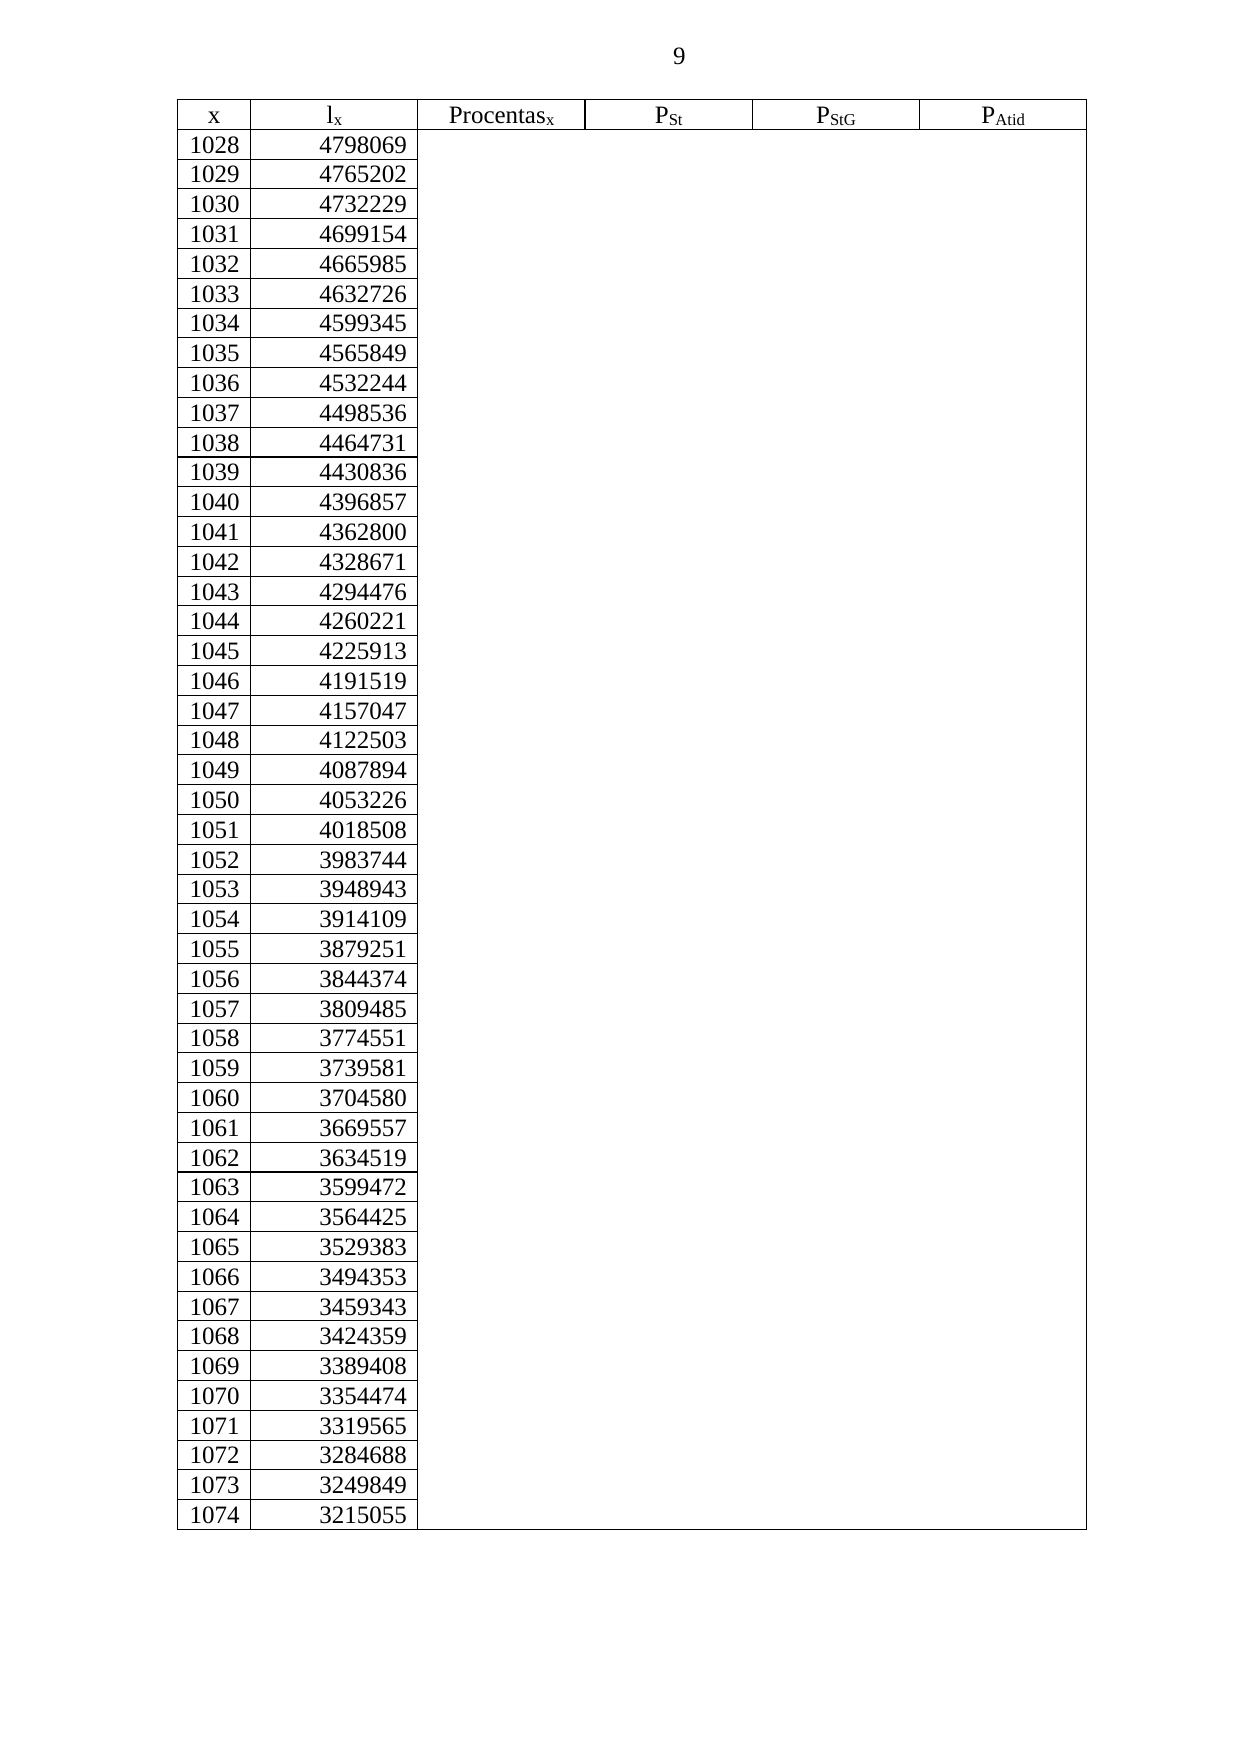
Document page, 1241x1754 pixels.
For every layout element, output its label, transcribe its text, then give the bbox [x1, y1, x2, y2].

table_cell 4087894 [251, 755, 417, 784]
table_cell 4732229 [251, 189, 417, 218]
table_cell 3215055 [251, 1500, 417, 1529]
table_cell 1051 [178, 815, 250, 844]
table_cell 1043 [178, 577, 250, 605]
table_cell 3948943 [251, 875, 417, 903]
table_cell 1070 [178, 1381, 250, 1410]
table_cell 1054 [178, 904, 250, 933]
table_header PStG [753, 100, 919, 129]
table_cell 4599345 [251, 309, 417, 337]
table_cell 3249849 [251, 1470, 417, 1499]
table_cell 3704580 [251, 1083, 417, 1112]
table_cell 3879251 [251, 934, 417, 963]
table_cell 3669557 [251, 1113, 417, 1142]
table_cell 1056 [178, 964, 250, 993]
table_cell 4632726 [251, 279, 417, 307]
table_cell 4498536 [251, 398, 417, 427]
table_cell 1055 [178, 934, 250, 963]
table_cell 1062 [178, 1143, 250, 1171]
table_cell 1029 [178, 160, 250, 188]
table_cell 3494353 [251, 1262, 417, 1291]
table_cell 1073 [178, 1470, 250, 1499]
table_cell 3529383 [251, 1232, 417, 1261]
table_cell 1063 [178, 1173, 250, 1201]
table_cell 1030 [178, 189, 250, 218]
table_cell 4798069 [251, 130, 417, 158]
table_cell 1036 [178, 368, 250, 397]
table_cell 3424359 [251, 1321, 417, 1350]
table_cell 1040 [178, 487, 250, 516]
table_header Procentasx [418, 100, 584, 129]
table_cell 1039 [178, 458, 250, 486]
table_cell 3354474 [251, 1381, 417, 1410]
table_cell 1069 [178, 1351, 250, 1380]
table_cell 4018508 [251, 815, 417, 844]
table_cell 3284688 [251, 1441, 417, 1469]
table_cell 4430836 [251, 458, 417, 486]
table_cell 4260221 [251, 606, 417, 635]
table_cell 4122503 [251, 726, 417, 754]
table_cell 3914109 [251, 904, 417, 933]
table_cell [418, 130, 1086, 1529]
table_cell 4699154 [251, 219, 417, 248]
table_header PSt [586, 100, 752, 129]
table_cell 1032 [178, 249, 250, 278]
table_cell 1064 [178, 1202, 250, 1231]
table_cell 4225913 [251, 636, 417, 665]
table_cell 4157047 [251, 696, 417, 724]
table_cell 1057 [178, 994, 250, 1022]
table_cell 3809485 [251, 994, 417, 1022]
table_cell 1034 [178, 309, 250, 337]
table_cell 1049 [178, 755, 250, 784]
table_cell 4053226 [251, 785, 417, 814]
table_cell 1068 [178, 1321, 250, 1350]
table_cell 4328671 [251, 547, 417, 576]
table_cell 1047 [178, 696, 250, 724]
table_cell 1059 [178, 1053, 250, 1082]
table_cell 1072 [178, 1441, 250, 1469]
table_cell 3319565 [251, 1411, 417, 1439]
table_header x [178, 100, 250, 129]
table_cell 1066 [178, 1262, 250, 1291]
table_cell 4565849 [251, 338, 417, 367]
table_cell 3774551 [251, 1024, 417, 1052]
table_cell 1035 [178, 338, 250, 367]
table_cell 1028 [178, 130, 250, 158]
table_cell 3739581 [251, 1053, 417, 1082]
table_cell 4765202 [251, 160, 417, 188]
table_cell 3564425 [251, 1202, 417, 1231]
table_cell 3983744 [251, 845, 417, 873]
table_cell 3459343 [251, 1292, 417, 1320]
table_cell 1048 [178, 726, 250, 754]
table_header PAtid [920, 100, 1086, 129]
table_cell 4294476 [251, 577, 417, 605]
table_cell 1031 [178, 219, 250, 248]
table_cell 1046 [178, 666, 250, 695]
table_cell 1065 [178, 1232, 250, 1261]
table_cell 4191519 [251, 666, 417, 695]
table_cell 4396857 [251, 487, 417, 516]
table_cell 1060 [178, 1083, 250, 1112]
table_cell 1044 [178, 606, 250, 635]
table_cell 1053 [178, 875, 250, 903]
table_cell 4532244 [251, 368, 417, 397]
table_cell 1061 [178, 1113, 250, 1142]
table_cell 1071 [178, 1411, 250, 1439]
table_cell 4665985 [251, 249, 417, 278]
table_cell 1058 [178, 1024, 250, 1052]
table_cell 1052 [178, 845, 250, 873]
table_cell 3634519 [251, 1143, 417, 1171]
table_cell 1037 [178, 398, 250, 427]
table_cell 1038 [178, 428, 250, 456]
table_cell 3389408 [251, 1351, 417, 1380]
table_cell 4464731 [251, 428, 417, 456]
table_cell 3599472 [251, 1173, 417, 1201]
table_cell 1067 [178, 1292, 250, 1320]
table_cell 1041 [178, 517, 250, 546]
table_cell 1033 [178, 279, 250, 307]
table_cell 1050 [178, 785, 250, 814]
table_cell 1042 [178, 547, 250, 576]
table_cell 1074 [178, 1500, 250, 1529]
table_header lx [251, 100, 417, 129]
table_cell 1045 [178, 636, 250, 665]
table_cell 3844374 [251, 964, 417, 993]
table_cell 4362800 [251, 517, 417, 546]
